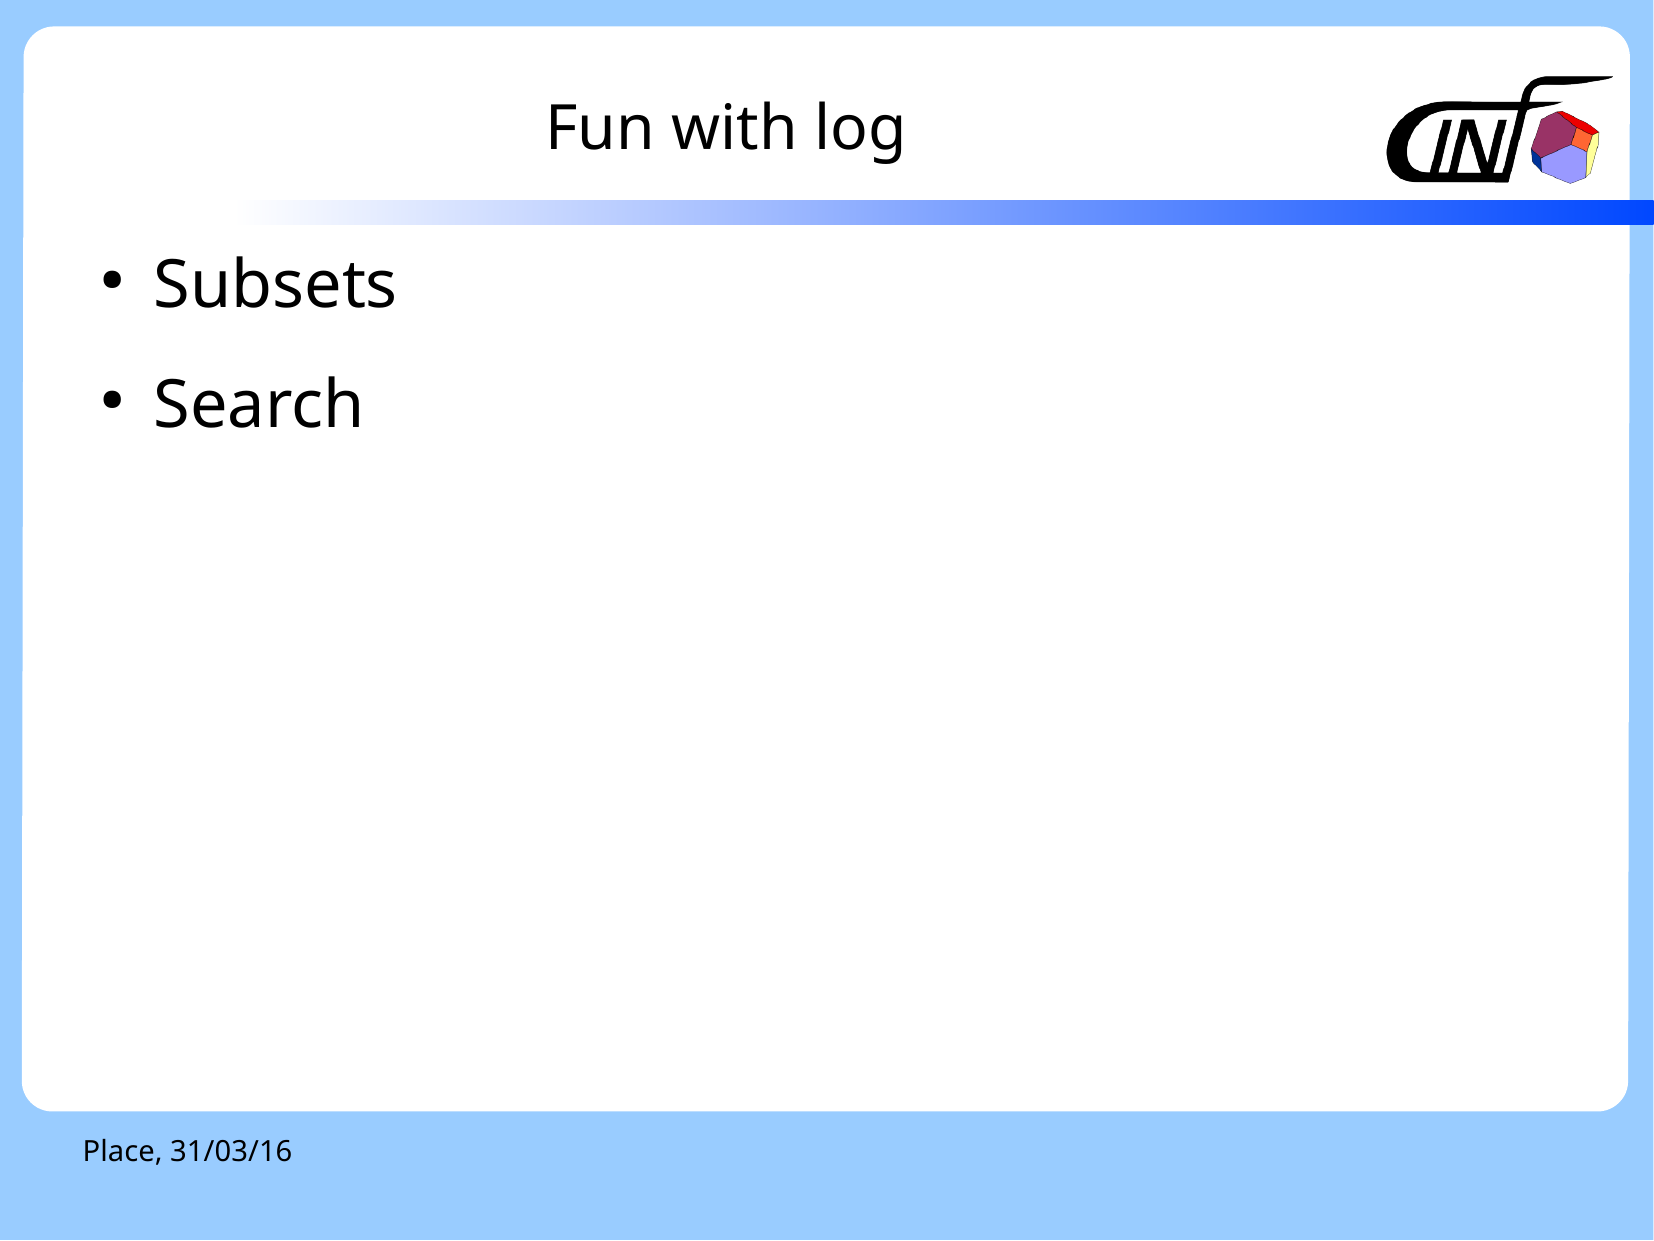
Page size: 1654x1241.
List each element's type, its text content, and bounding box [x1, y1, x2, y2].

title Fun with log [82, 49, 1371, 201]
picture [1386, 76, 1613, 184]
list Subsets Search [82, 236, 1571, 1055]
